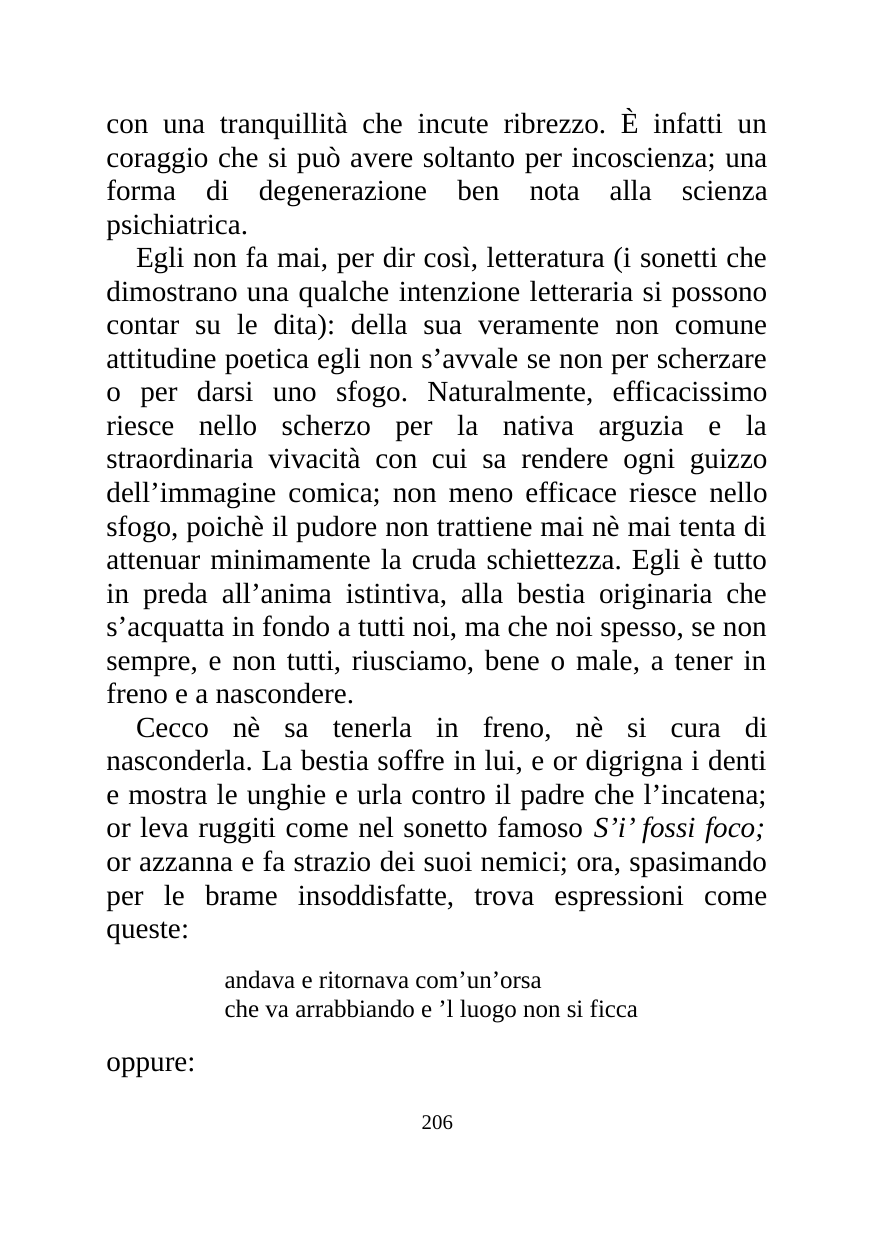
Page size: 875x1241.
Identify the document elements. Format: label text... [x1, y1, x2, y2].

text Egli non fa mai, per dir così, letteratura (i sonetti che dimostrano una qualche intenzione letteraria si possono contar su le dita): della sua veramente non comune attitudine poetica egli non s’avvale se non per scherzare o per darsi uno sfogo. Naturalmente, efficacissimo riesce nello scherzo per la nativa arguzia e la straordinaria vivacità con cui sa rendere ogni guizzo dell’immagine comica; non meno efficace riesce nello sfogo, poichè il pudore non trattiene mai nè mai tenta di attenuar minimamente la cruda schiettezza. Egli è tutto in preda all’anima istintiva, alla bestia originaria che s’acquatta in fondo a tutti noi, ma che noi spesso, se non sempre, e non tutti, riusciamo, bene o male, a tener in freno e a nascondere. [106, 240, 768, 710]
text oppure: [106, 1044, 768, 1077]
text che va arrabbiando e ’l luogo non si ficca [106, 994, 768, 1023]
text Cecco nè sa tenerla in freno, nè si cura di nasconderla. La bestia soffre in lui, e or digrigna i denti e mostra le unghie e urla contro il padre che l’incatena; or leva ruggiti come nel sonetto famoso S’i’ fossi foco; or azzanna e fa strazio dei suoi nemici; ora, spasimando per le brame insoddisfatte, trova espressioni come queste: [106, 710, 768, 945]
text con una tranquillità che incute ribrezzo. È infatti un coraggio che si può avere soltanto per incoscienza; una forma di degenerazione ben nota alla scienza psichiatrica. [106, 106, 768, 240]
text andava e ritornava com’un’orsa [106, 966, 768, 994]
